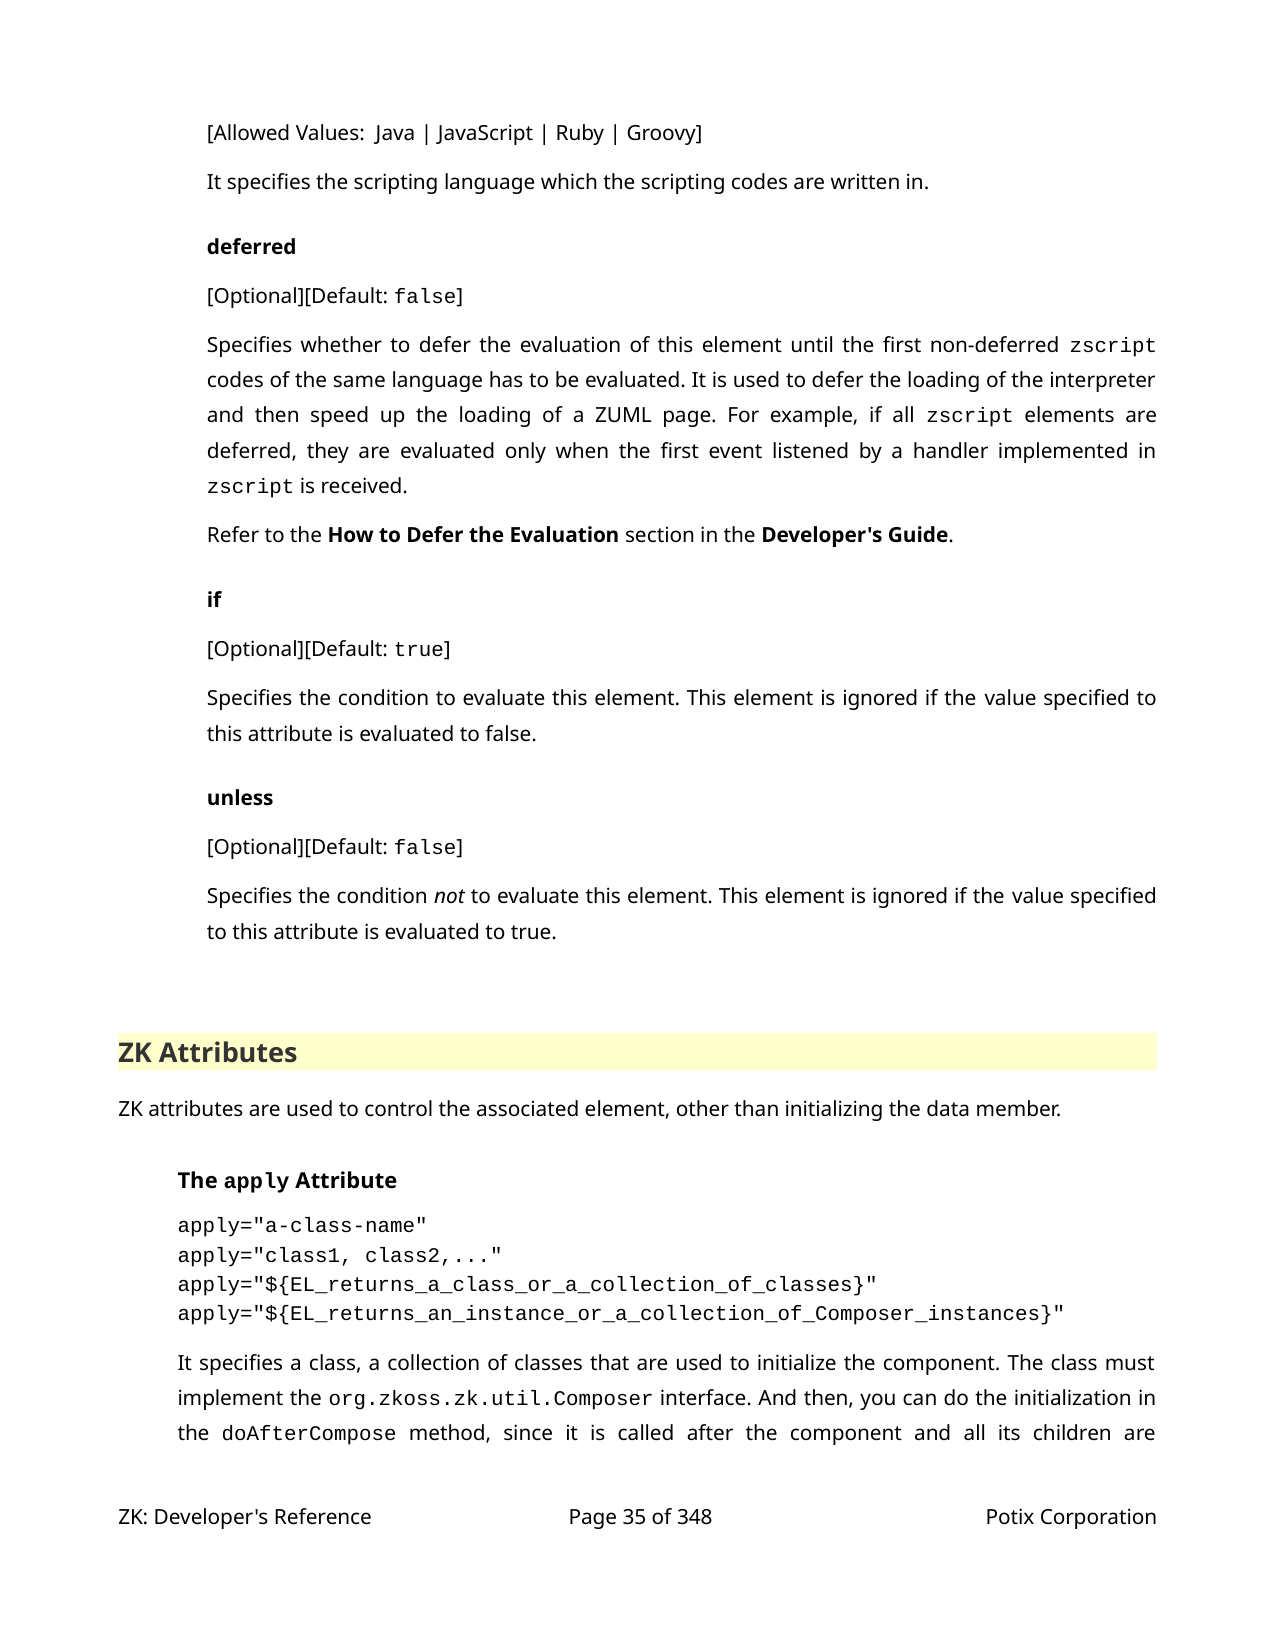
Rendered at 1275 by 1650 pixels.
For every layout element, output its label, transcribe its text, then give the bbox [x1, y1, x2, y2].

subtitle ZK Attributes [118, 1033, 1157, 1070]
text apply="a-class-name" apply="class1, class2,..." apply="${EL_returns_a_class_or_a_collection_of_classes}" apply="${EL_returns_an_instance_or_a_collection_of_Composer_instances}" [177, 1215, 1157, 1327]
text [Allowed Values: Java | JavaScript | Ruby | Groovy] [207, 118, 1157, 146]
text [Optional][Default: true] [207, 634, 1157, 663]
text [Optional][Default: false] [207, 832, 1157, 861]
text It specifies the scripting language which the scripting codes are written in. [207, 167, 1157, 195]
text [Optional][Default: false] [207, 281, 1157, 309]
text Specifies the condition to evaluate this element. This element is ignored if the value specified to this attribute is evaluated to false. [207, 683, 1157, 747]
subtitle unless [207, 783, 1157, 812]
text It specifies a class, a collection of classes that are used to initialize the component. The class must implement the org.zkoss.zk.util.Composer interface. And then, you can do the initialization in the doAfterCompose method, since it is called after the component and all its children are [177, 1348, 1157, 1447]
subtitle The apply Attribute [177, 1165, 1157, 1195]
subtitle deferred [207, 232, 1157, 260]
subtitle if [207, 585, 1157, 614]
text Refer to the How to Defer the Evaluation section in the Developer's Guide. [207, 521, 1157, 549]
text Specifies the condition not to evaluate this element. This element is ignored if the value specified to this attribute is evaluated to true. [207, 882, 1157, 945]
text ZK attributes are used to control the associated element, other than initializing the data member. [118, 1094, 1157, 1122]
text Specifies whether to defer the evaluation of this element until the first non-deferred zscript codes of the same language has to be evaluated. It is used to defer the loading of the interpreter and then speed up the loading of a ZUML page. For example, if all zscript elements are deferred, they are evaluated only when the first event listened by a handler implemented in zscript is received. [207, 330, 1157, 500]
